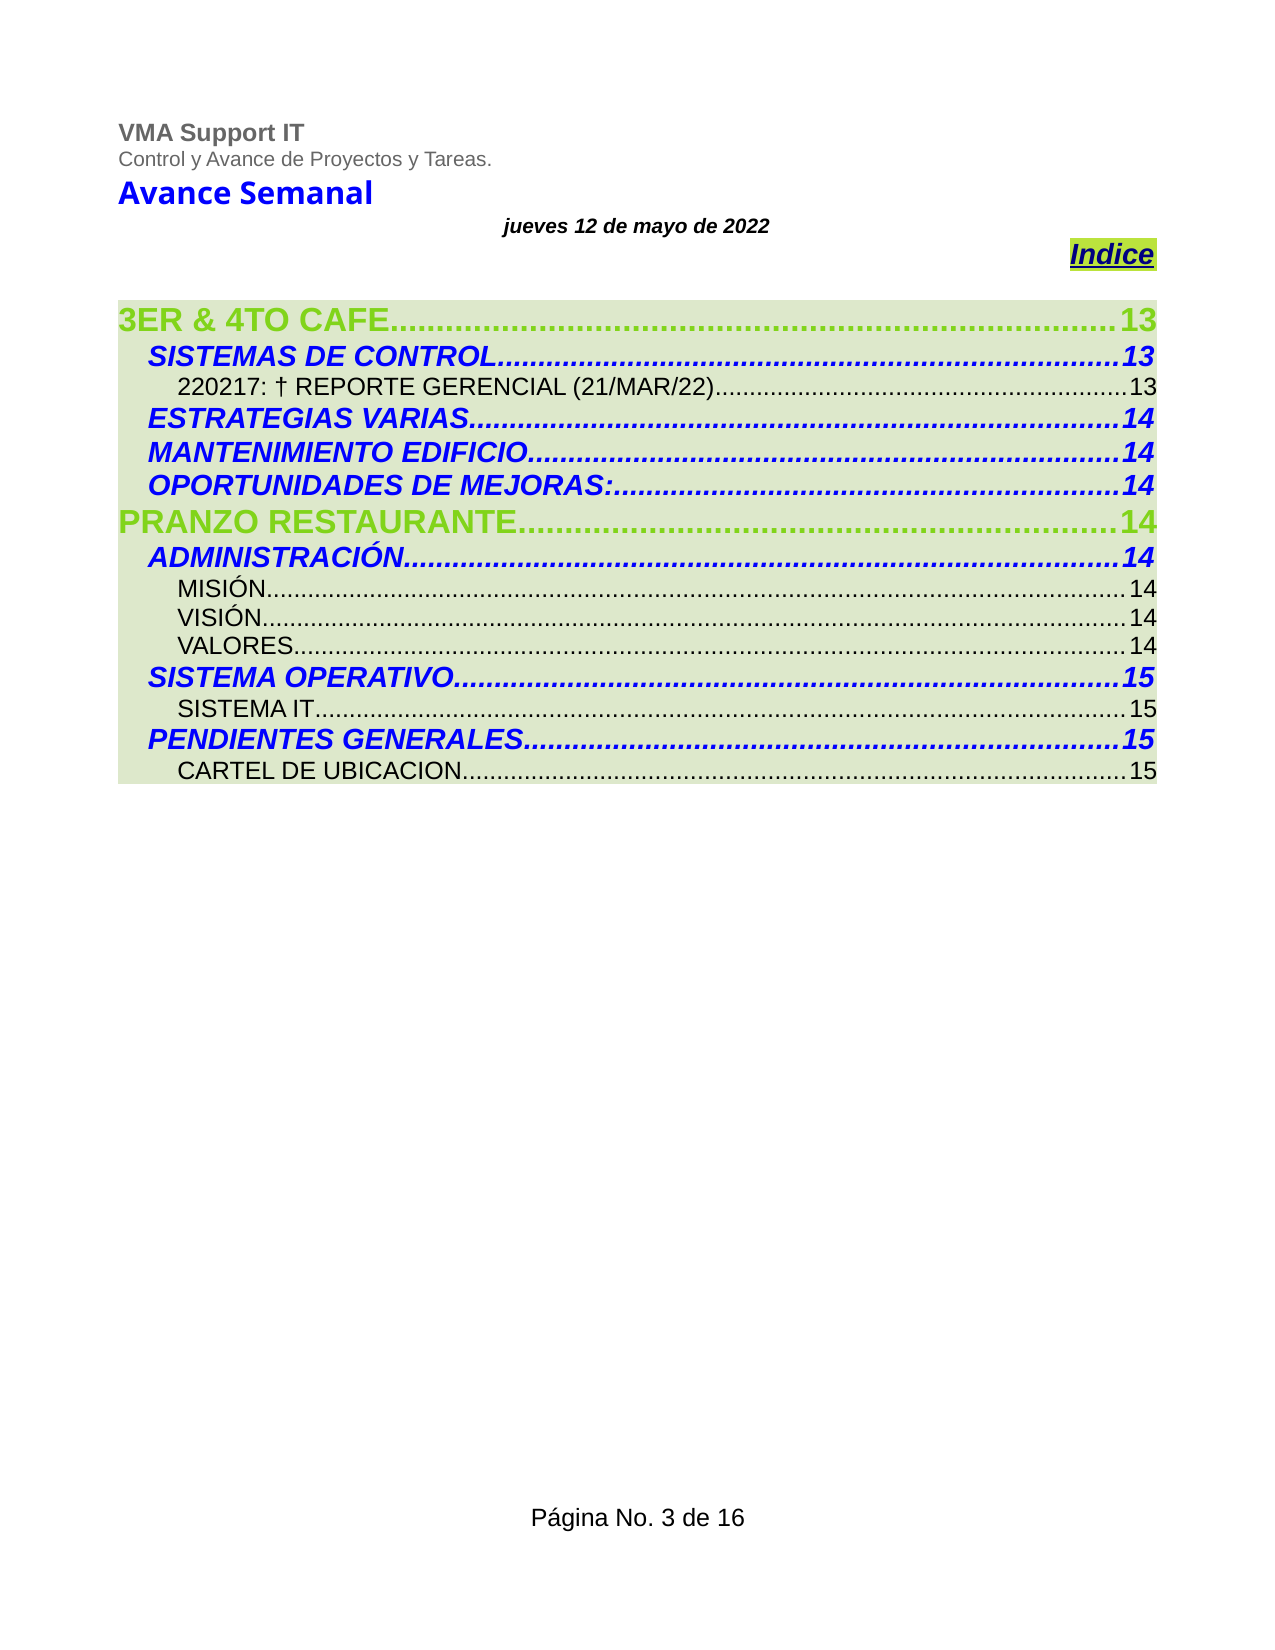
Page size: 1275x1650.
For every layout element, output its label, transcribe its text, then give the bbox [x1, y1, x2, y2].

text CARTEL DE UBICACION 15 [177, 756, 1157, 784]
text ESTRATEGIAS VARIAS 14 [148, 401, 1157, 435]
text 220217: † REPORTE GERENCIAL (21/MAR/22) 13 [177, 372, 1157, 401]
text Pranzo Restaurante 14 [118, 502, 1157, 540]
text SISTEMAS DE CONTROL 13 [148, 339, 1157, 372]
text PENDIENTES GENERALES 15 [148, 722, 1157, 756]
text Sistema Operativo 15 [148, 660, 1157, 693]
text Sistema IT 15 [177, 693, 1157, 722]
text MANTENIMIENTO EDIFICIO 14 [148, 435, 1157, 468]
text Valores 14 [177, 631, 1157, 660]
text Visión 14 [177, 602, 1157, 631]
text Administración 14 [148, 540, 1157, 574]
text Misión 14 [177, 574, 1157, 602]
text 3ER & 4TO CAFE 13 [118, 300, 1157, 339]
text OPoRTUNIDADES DE MEJORAS: 14 [148, 468, 1157, 502]
